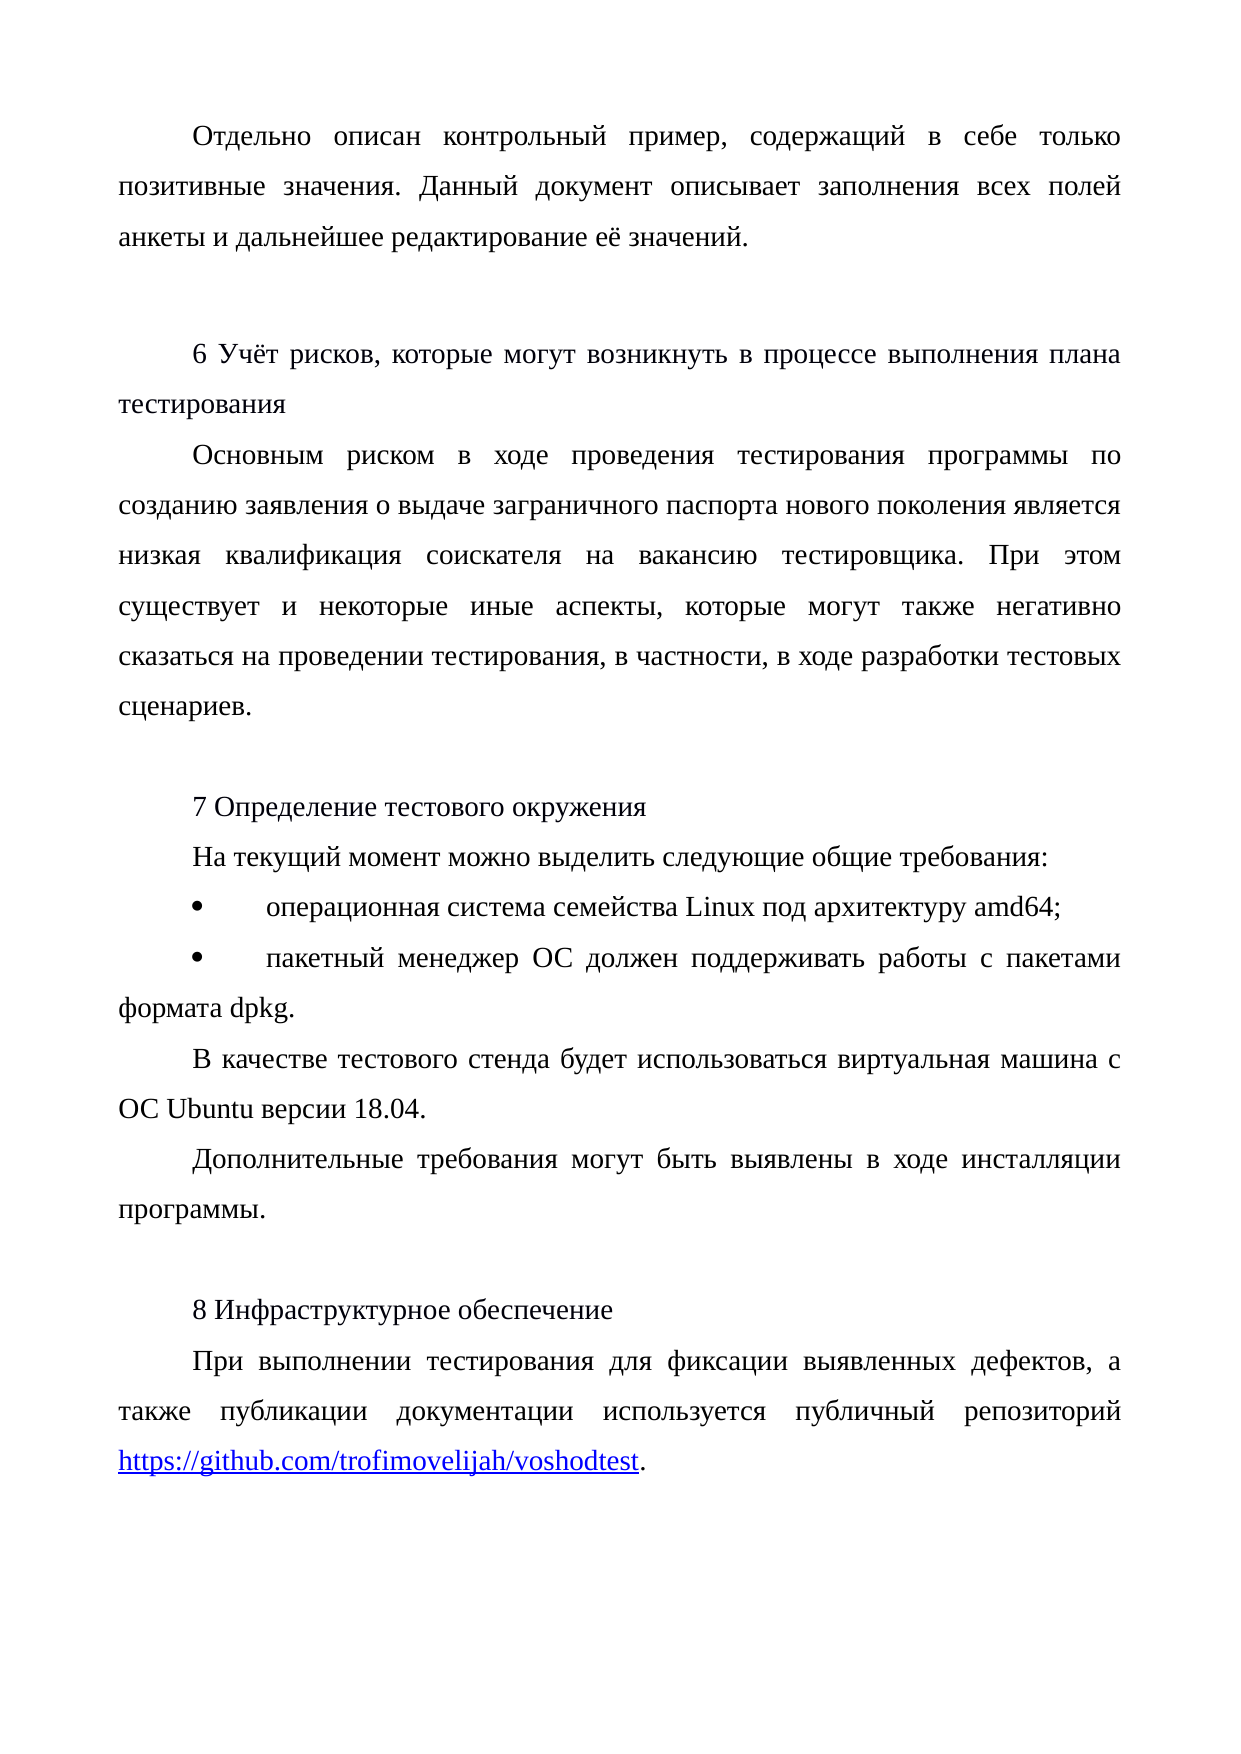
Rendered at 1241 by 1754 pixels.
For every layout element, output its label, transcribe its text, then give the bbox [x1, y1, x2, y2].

subtitle 7 Определение тестового окружения [118, 789, 1122, 822]
text В качестве тестового стенда будет использоваться виртуальная машина с ОС Ubuntu версии 18.04. [118, 1041, 1122, 1124]
subtitle 6 Учёт рисков, которые могут возникнуть в процессе выполнения плана тестирования [118, 336, 1122, 420]
text Дополнительные требования могут быть выявлены в ходе инсталляции программы. [118, 1141, 1122, 1225]
subtitle 8 Инфраструктурное обеспечение [118, 1292, 1122, 1326]
text При выполнении тестирования для фиксации выявленных дефектов, а также публикации документации используется публичный репозиторий https://github.com/trofimovelijah/voshodtest. [118, 1343, 1122, 1477]
list операционная система семейства Linux под архитектуру amd64; [118, 889, 1122, 923]
text На текущий момент можно выделить следующие общие требования: [118, 839, 1122, 873]
text Отдельно описан контрольный пример, содержащий в себе только позитивные значения. Данный документ описывает заполнения всех полей анкеты и дальнейшее редактирование её значений. [118, 118, 1122, 252]
list пакетный менеджер ОС должен поддерживать работы с пакетами формата dpkg. [118, 940, 1122, 1024]
text Основным риском в ходе проведения тестирования программы по созданию заявления о выдаче заграничного паспорта нового поколения является низкая квалификация соискателя на вакансию тестировщика. При этом существует и некоторые иные аспекты, которые могут также негативно сказаться на проведении тестирования, в частности, в ходе разработки тестовых сценариев. [118, 437, 1122, 722]
